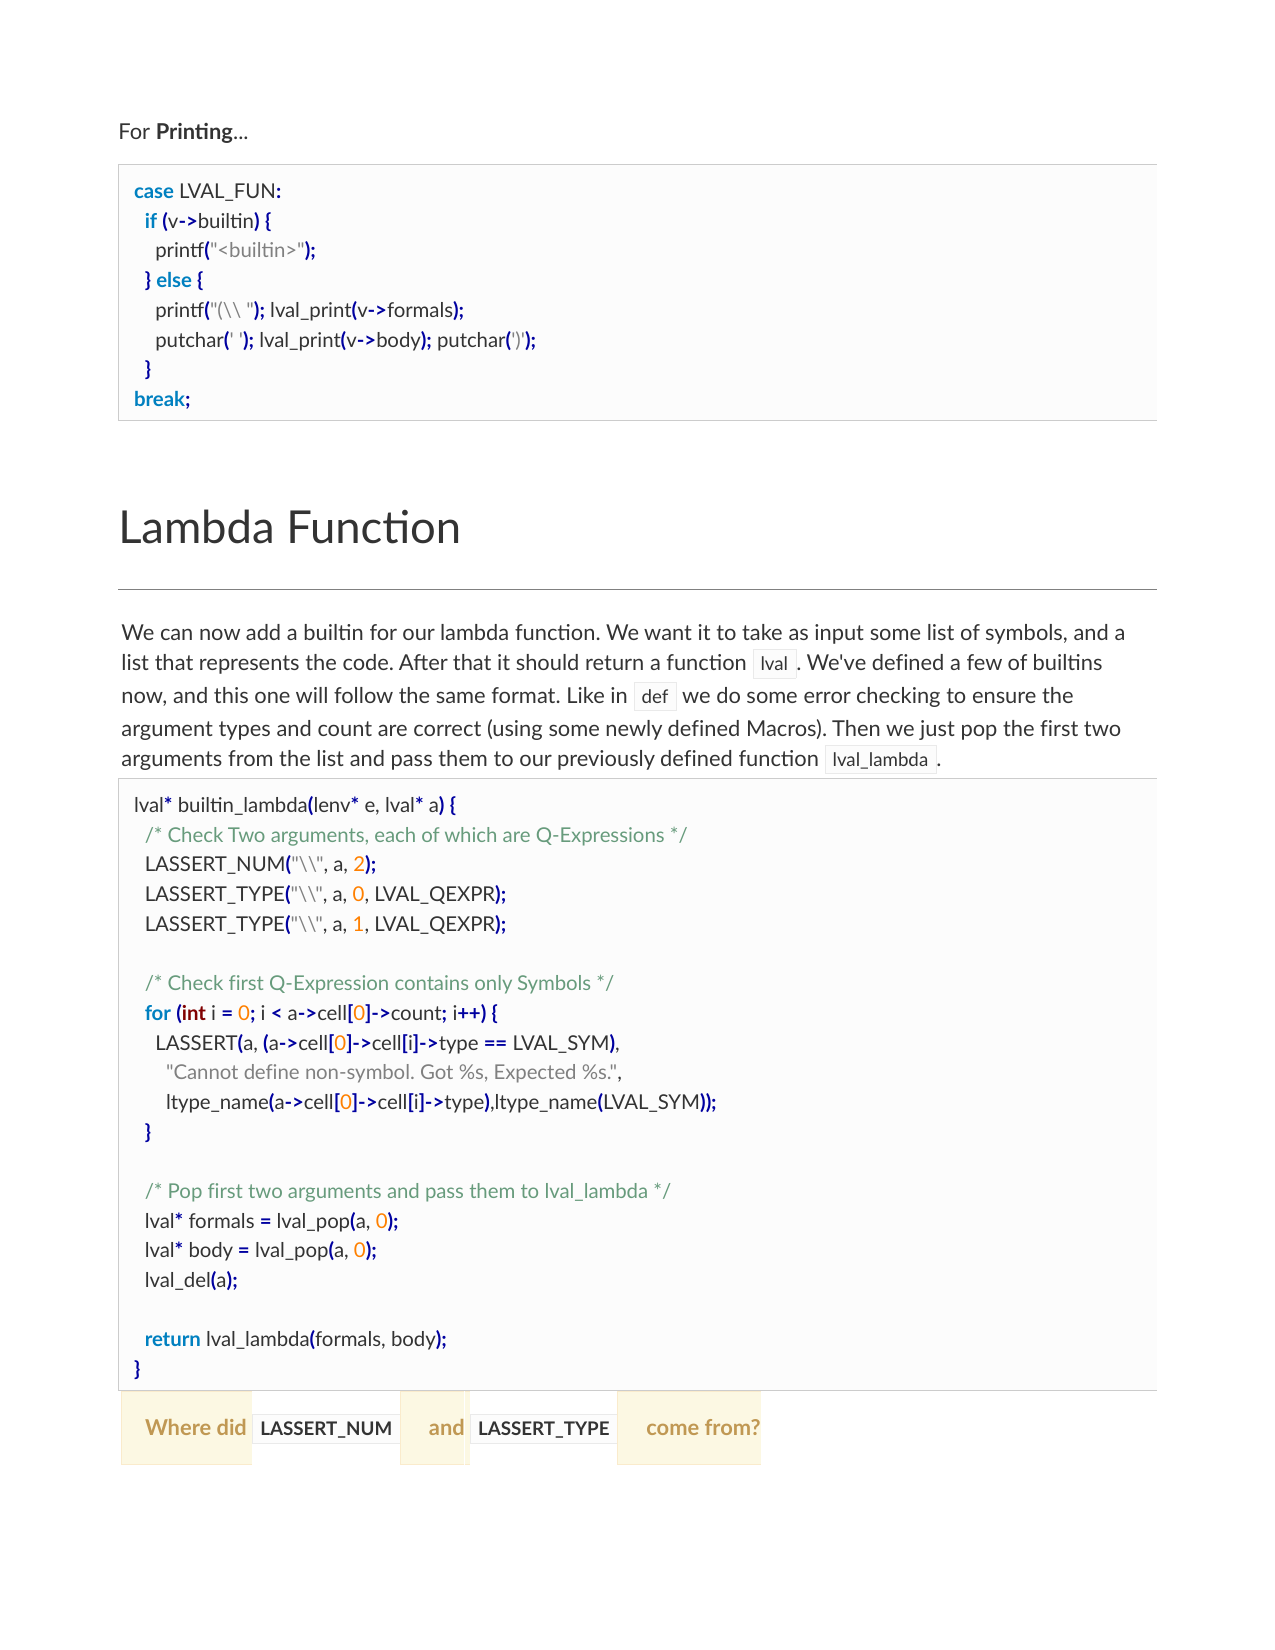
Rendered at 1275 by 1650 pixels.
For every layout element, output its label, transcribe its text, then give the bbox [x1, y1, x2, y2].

text printf("<builtin>"); [119, 223, 1157, 253]
text lval* body = lval_pop(a, 0); [119, 1223, 1157, 1253]
text We can now add a builtin for our lambda function. We want it to take as input some list of symbols, and a list that represents the code. After that it should return a function lval. We've defined a few of builtins now, and this one will follow the same format. Like in def we do some error checking to ensure the argument types and count are correct (using some newly defined Macros). Then we just pop the first two arguments from the list and pass them to our previously defined function lval_lambda. [121, 619, 1154, 773]
text For Printing... [118, 118, 1157, 144]
text } [119, 342, 1157, 372]
text if (v->builtin) { [119, 193, 1157, 223]
text LASSERT_NUM("\\", a, 2); [119, 837, 1157, 867]
text for (int i = 0; i < a->cell[0]->count; i++) { [119, 986, 1157, 1015]
text putchar(' '); lval_print(v->body); putchar(')'); [119, 312, 1157, 342]
subtitle Lambda Function [118, 498, 1157, 553]
text LASSERT_TYPE("\\", a, 0, LVAL_QEXPR); [119, 867, 1157, 897]
text and LASSERT_TYPE [401, 1391, 617, 1464]
text LASSERT_TYPE("\\", a, 1, LVAL_QEXPR); [119, 897, 1157, 926]
text printf("(\\ "); lval_print(v->formals); [119, 283, 1157, 312]
text LASSERT(a, (a->cell[0]->cell[i]->type == LVAL_SYM), [119, 1015, 1157, 1045]
text Where did LASSERT_NUM [122, 1391, 400, 1464]
text } [119, 1342, 1157, 1390]
text "Cannot define non-symbol. Got %s, Expected %s.", [119, 1045, 1157, 1075]
text case LVAL_FUN: [119, 165, 1157, 193]
text come from? [618, 1391, 1154, 1464]
text return lval_lambda(formals, body); [119, 1312, 1157, 1342]
text lval* formals = lval_pop(a, 0); [119, 1193, 1157, 1223]
text break; [119, 372, 1157, 420]
text } [119, 1104, 1157, 1134]
text lval* builtin_lambda(lenv* e, lval* a) { [119, 779, 1157, 807]
text /* Check Two arguments, each of which are Q-Expressions */ [119, 807, 1157, 837]
text /* Pop first two arguments and pass them to lval_lambda */ [119, 1164, 1157, 1193]
text } else { [119, 253, 1157, 283]
text lval_del(a); [119, 1253, 1157, 1282]
text ltype_name(a->cell[0]->cell[i]->type),ltype_name(LVAL_SYM)); [119, 1075, 1157, 1104]
text /* Check first Q-Expression contains only Symbols */ [119, 956, 1157, 986]
